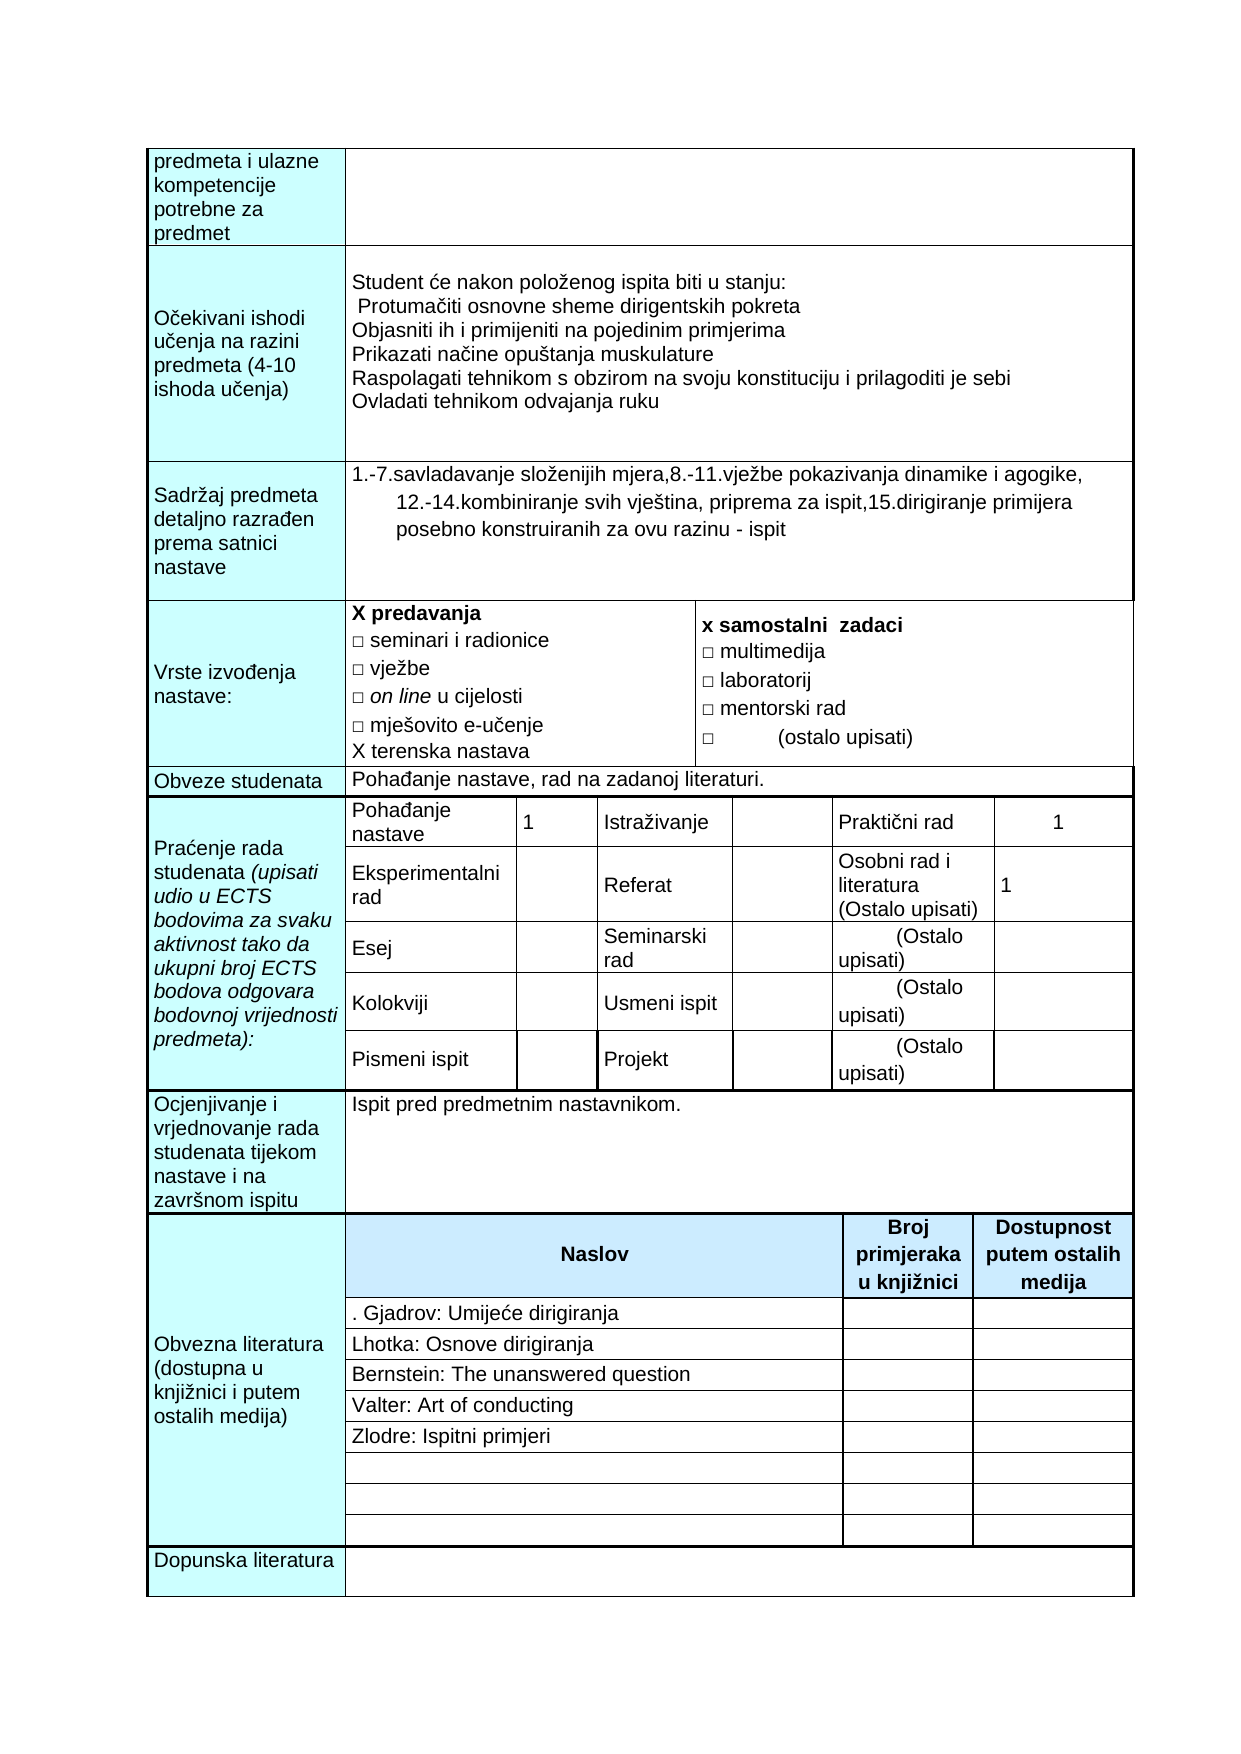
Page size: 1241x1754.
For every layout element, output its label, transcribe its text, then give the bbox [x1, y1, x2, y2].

table_cell [346, 1548, 1132, 1596]
table_cell 1 [995, 847, 1132, 921]
table_cell [974, 1515, 1132, 1545]
table_cell X predavanja ☐ seminari i radionice ☐ vježbe ☐ on line u cijelosti ☐ mješovito e-učenje X terenska nastava [346, 601, 695, 766]
table_cell Kolokviji [346, 973, 516, 1030]
table_cell Referat [598, 847, 732, 921]
table_cell [518, 1031, 596, 1089]
table_cell Naslov [346, 1215, 842, 1297]
table_cell [974, 1453, 1132, 1483]
table_cell [844, 1422, 972, 1452]
table_cell Obvezna literatura (dostupna u knjižnici i putem ostalih medija) [149, 1215, 345, 1545]
table_cell Ocjenjivanje i vrjednovanje rada studenata tijekom nastave i na završnom ispitu [149, 1092, 345, 1212]
table_cell Valter: Art of conducting [346, 1391, 842, 1421]
table_cell Bernstein: The unanswered question [346, 1360, 842, 1390]
table_cell predmeta i ulazne kompetencije potrebne za predmet [149, 149, 345, 244]
table_cell [844, 1515, 972, 1545]
table_cell [974, 1299, 1132, 1328]
table_cell [517, 922, 597, 972]
table_cell [844, 1329, 972, 1359]
table_cell Dopunska literatura [149, 1548, 345, 1596]
table_cell Lhotka: Osnove dirigiranja [346, 1329, 842, 1359]
table_cell . Gjadrov: Umijeće dirigiranja [346, 1298, 842, 1328]
table_cell [346, 149, 1132, 244]
table_cell [517, 847, 597, 921]
table_cell 1 [995, 798, 1132, 846]
table_cell [844, 1391, 972, 1421]
table_cell Obveze studenata [149, 767, 345, 795]
table_cell Zlodre: Ispitni primjeri [346, 1422, 842, 1452]
table_cell Praktični rad [833, 798, 994, 846]
table_cell Broj primjeraka u knjižnici [844, 1215, 972, 1297]
table_cell [517, 973, 597, 1030]
table_cell [844, 1484, 972, 1514]
table_cell Projekt [599, 1031, 732, 1089]
table_cell [733, 922, 832, 972]
table_cell 1.-7.savladavanje složenijih mjera,8.-11.vježbe pokazivanja dinamike i agogike, 12.-14.kombiniranje svih vještina, priprema za ispit,15.dirigiranje primijera posebno konstruiranih za ovu razinu - ispit [346, 462, 1132, 600]
table_cell [974, 1329, 1132, 1359]
table_cell Pohađanje nastave, rad na zadanoj literaturi. [346, 767, 1132, 795]
table_cell [974, 1422, 1132, 1452]
table_cell Student će nakon položenog ispita biti u stanju: Protumačiti osnovne sheme dirigentskih pokreta Objasniti ih i primijeniti na pojedinim primjerima Prikazati načine opuštanja muskulature Raspolagati tehnikom s obzirom na svoju konstituciju i prilagoditi je sebi Ovladati tehnikom odvajanja ruku [346, 246, 1132, 461]
table_cell [844, 1299, 972, 1328]
table_cell Vrste izvođenja nastave: [149, 601, 345, 766]
table_cell (Ostalo upisati) [833, 922, 994, 972]
table_cell [733, 973, 832, 1030]
table_cell Ispit pred predmetnim nastavnikom. [346, 1092, 1132, 1212]
table_cell [844, 1360, 972, 1390]
table_cell (Ostalo upisati) [833, 973, 994, 1030]
table_cell Eksperimentalni rad [346, 847, 516, 921]
table_cell Osobni rad i literatura (Ostalo upisati) [833, 847, 994, 921]
table_cell [974, 1391, 1132, 1421]
table_cell [733, 847, 832, 921]
table_cell 1 [517, 798, 597, 846]
table_cell Usmeni ispit [598, 973, 732, 1030]
table_cell Seminarski rad [598, 922, 732, 972]
table_cell Istraživanje [598, 798, 732, 846]
table_cell [734, 1031, 831, 1089]
table_cell [995, 1031, 1132, 1089]
table_cell [995, 973, 1132, 1030]
table_cell [974, 1484, 1132, 1514]
table_cell (Ostalo upisati) [833, 1031, 993, 1089]
table_cell [346, 1453, 842, 1483]
table_cell Očekivani ishodi učenja na razini predmeta (4-10 ishoda učenja) [149, 246, 345, 461]
table_cell Praćenje rada studenata (upisati udio u ECTS bodovima za svaku aktivnost tako da ukupni broj ECTS bodova odgovara bodovnoj vrijednosti predmeta): [149, 798, 345, 1089]
table_cell Sadržaj predmeta detaljno razrađen prema satnici nastave [149, 462, 345, 600]
table_cell [974, 1360, 1132, 1390]
table_cell [346, 1515, 842, 1545]
table_cell [844, 1453, 972, 1483]
table_cell Dostupnost putem ostalih medija [974, 1215, 1132, 1297]
table_cell Pismeni ispit [346, 1031, 516, 1089]
table_cell Pohađanje nastave [346, 798, 516, 846]
table_cell x samostalni zadaci ☐ multimedija ☐ laboratorij ☐ mentorski rad ☐ (ostalo upisati) [696, 601, 1133, 766]
table_cell [733, 798, 832, 846]
table_cell [995, 922, 1132, 972]
table_cell Esej [346, 922, 516, 972]
table_cell [346, 1484, 842, 1514]
